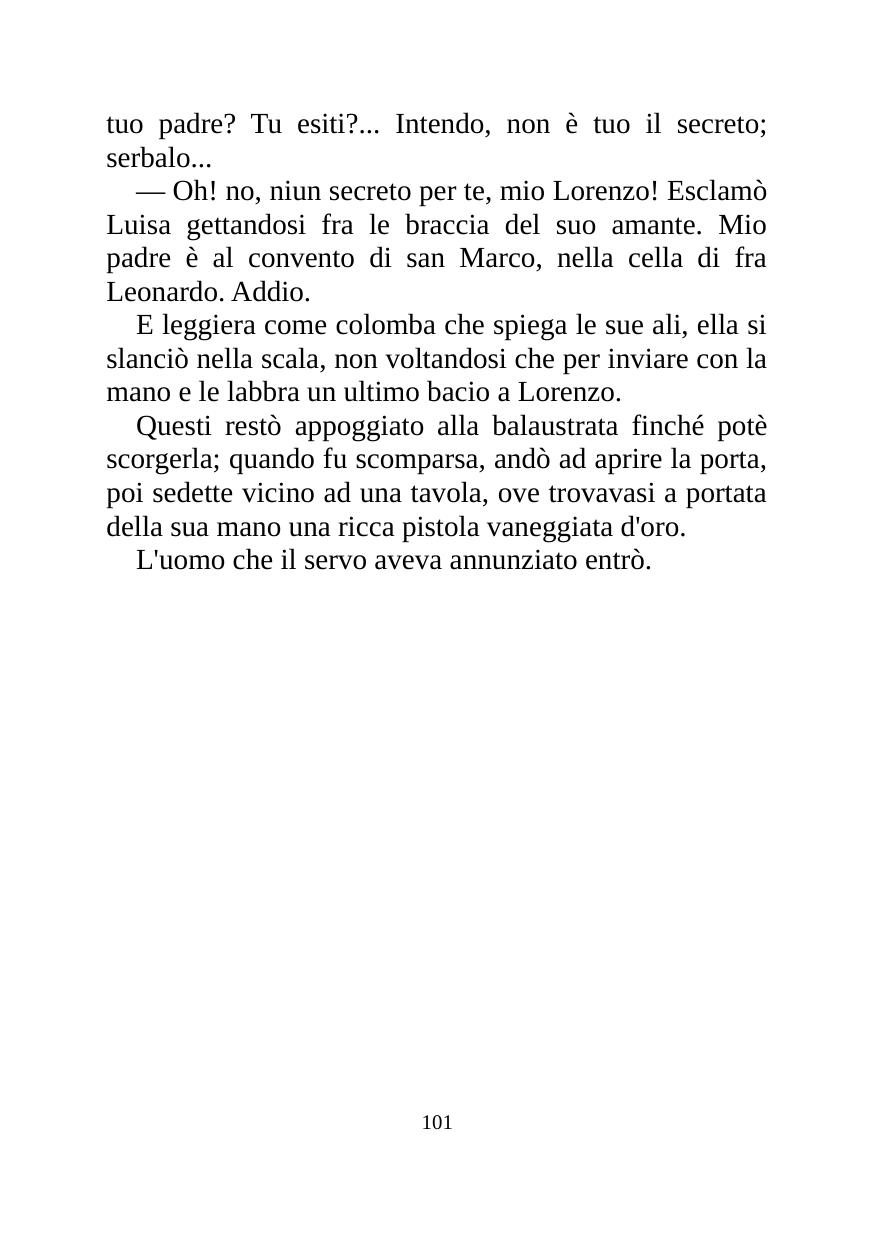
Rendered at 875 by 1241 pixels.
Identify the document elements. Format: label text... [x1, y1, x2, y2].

text L'uomo che il servo aveva annunziato entrò. [106, 542, 768, 576]
text — Oh! no, niun secreto per te, mio Lorenzo! Esclamò Luisa gettandosi fra le braccia del suo amante. Mio padre è al convento di san Marco, nella cella di fra Leonardo. Addio. [106, 173, 768, 307]
text tuo padre? Tu esiti?... Intendo, non è tuo il secreto; serbalo... [106, 106, 768, 173]
text E leggiera come colomba che spiega le sue ali, ella si slanciò nella scala, non voltandosi che per inviare con la mano e le labbra un ultimo bacio a Lorenzo. [106, 307, 768, 408]
text Questi restò appoggiato alla balaustrata finché potè scorgerla; quando fu scomparsa, andò ad aprire la porta, poi sedette vicino ad una tavola, ove trovavasi a portata della sua mano una ricca pistola vaneggiata d'oro. [106, 408, 768, 542]
